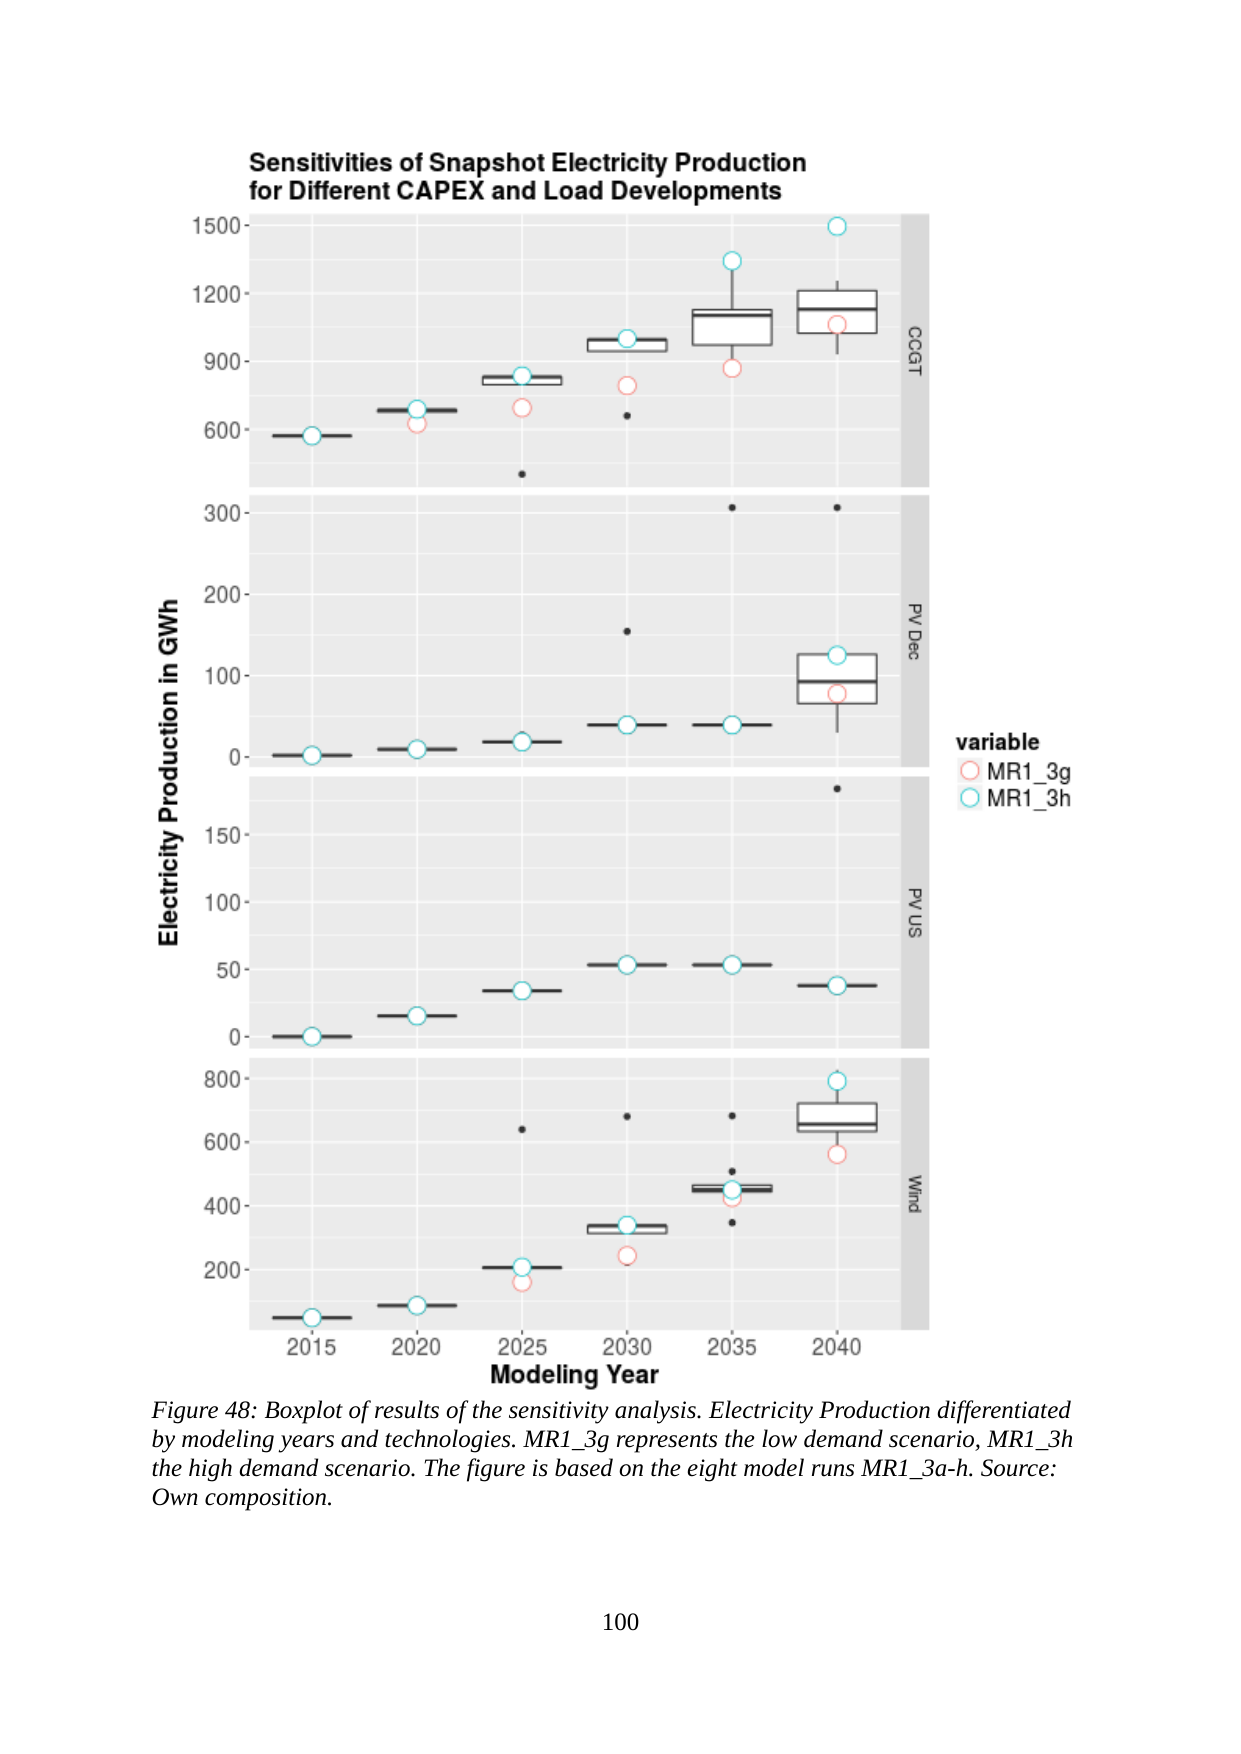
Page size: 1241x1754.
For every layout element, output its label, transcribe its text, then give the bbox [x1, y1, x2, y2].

picture [151, 145, 1089, 1396]
text Figure 48: Boxplot of results of the sensitivity analysis. Electricity Production differentiated by modeling years and technologies. MR1_3g represents the low demand scenario, MR1_3h the high demand scenario. The figure is based on the eight model runs MR1_3a-h. Source: Own composition. [151, 1396, 1089, 1511]
